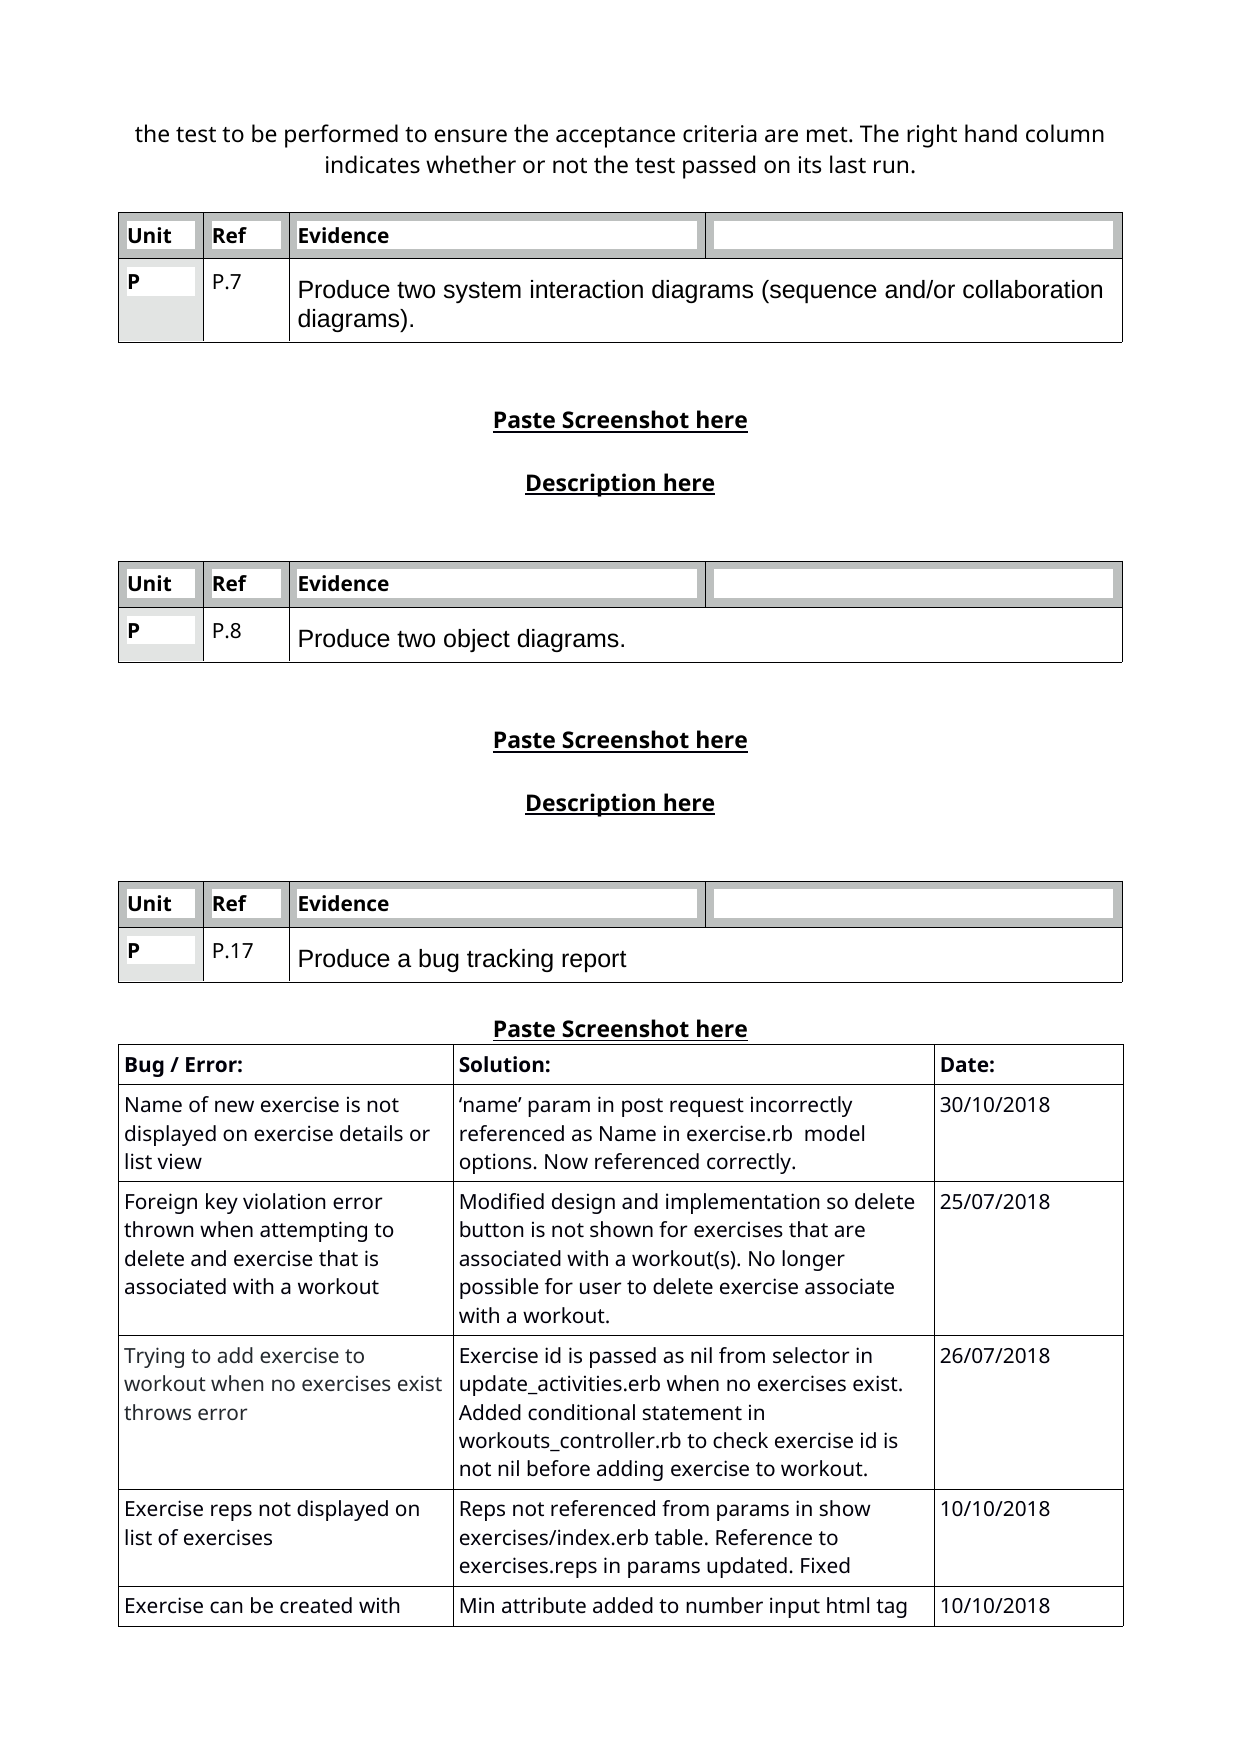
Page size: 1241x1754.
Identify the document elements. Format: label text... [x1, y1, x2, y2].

text the test to be performed to ensure the acceptance criteria are met. The right hand column indicates whether or not the test passed on its last run. [118, 118, 1122, 181]
table_cell Foreign key violation error thrown when attempting to delete and exercise that is associated with a workout [119, 1182, 453, 1335]
table_cell Modified design and implementation so delete button is not shown for exercises that are associated with a workout(s). No longer possible for user to delete exercise associate with a workout. [454, 1182, 934, 1335]
table_header Ref [204, 213, 289, 258]
table_header Unit [119, 562, 203, 607]
table_cell Reps not referenced from params in show exercises/index.erb table. Reference to exercises.reps in params updated. Fixed [454, 1490, 934, 1586]
table_header [706, 882, 1122, 927]
table_cell ‘name’ param in post request incorrectly referenced as Name in exercise.rb model options. Now referenced correctly. [454, 1085, 934, 1181]
table_cell P.17 [204, 928, 289, 981]
table_cell P.7 [204, 259, 289, 341]
text Paste Screenshot here [118, 1013, 1122, 1044]
text Paste Screenshot here [118, 404, 1122, 436]
text Description here [118, 467, 1122, 498]
table_cell 26/07/2018 [935, 1336, 1123, 1489]
table_cell Exercise id is passed as nil from selector in update_activities.erb when no exercises exist. Added conditional statement in workouts_controller.rb to check exercise id is not nil before adding exercise to workout. [454, 1336, 934, 1489]
table_cell Produce a bug tracking report [290, 928, 1122, 981]
table_header Evidence [290, 562, 705, 607]
table_header [706, 562, 1122, 607]
text Description here [118, 787, 1122, 818]
table_cell Min attribute added to number input html tag [454, 1587, 934, 1626]
table_header Unit [119, 882, 203, 927]
table_header Unit [119, 213, 203, 258]
table_header Evidence [290, 213, 705, 258]
table_header [706, 213, 1122, 258]
table_cell Exercise can be created with [119, 1587, 453, 1626]
table_header Solution: [454, 1045, 934, 1084]
table_cell Produce two system interaction diagrams (sequence and/or collaboration diagrams). [290, 259, 1122, 341]
table_cell P [119, 928, 203, 981]
table_cell Name of new exercise is not displayed on exercise details or list view [119, 1085, 453, 1181]
table_cell Produce two object diagrams. [290, 608, 1122, 661]
table_cell Trying to add exercise to workout when no exercises exist throws error [119, 1336, 453, 1489]
text Paste Screenshot here [118, 724, 1122, 756]
table_cell P.8 [204, 608, 289, 661]
table_cell 25/07/2018 [935, 1182, 1123, 1335]
table_cell P [119, 259, 203, 341]
table_cell Exercise reps not displayed on list of exercises [119, 1490, 453, 1586]
table_header Ref [204, 562, 289, 607]
table_header Date: [935, 1045, 1123, 1084]
table_cell 10/10/2018 [935, 1587, 1123, 1626]
table_header Ref [204, 882, 289, 927]
table_cell 30/10/2018 [935, 1085, 1123, 1181]
table_cell 10/10/2018 [935, 1490, 1123, 1586]
table_cell P [119, 608, 203, 661]
table_header Bug / Error: [119, 1045, 453, 1084]
table_header Evidence [290, 882, 705, 927]
